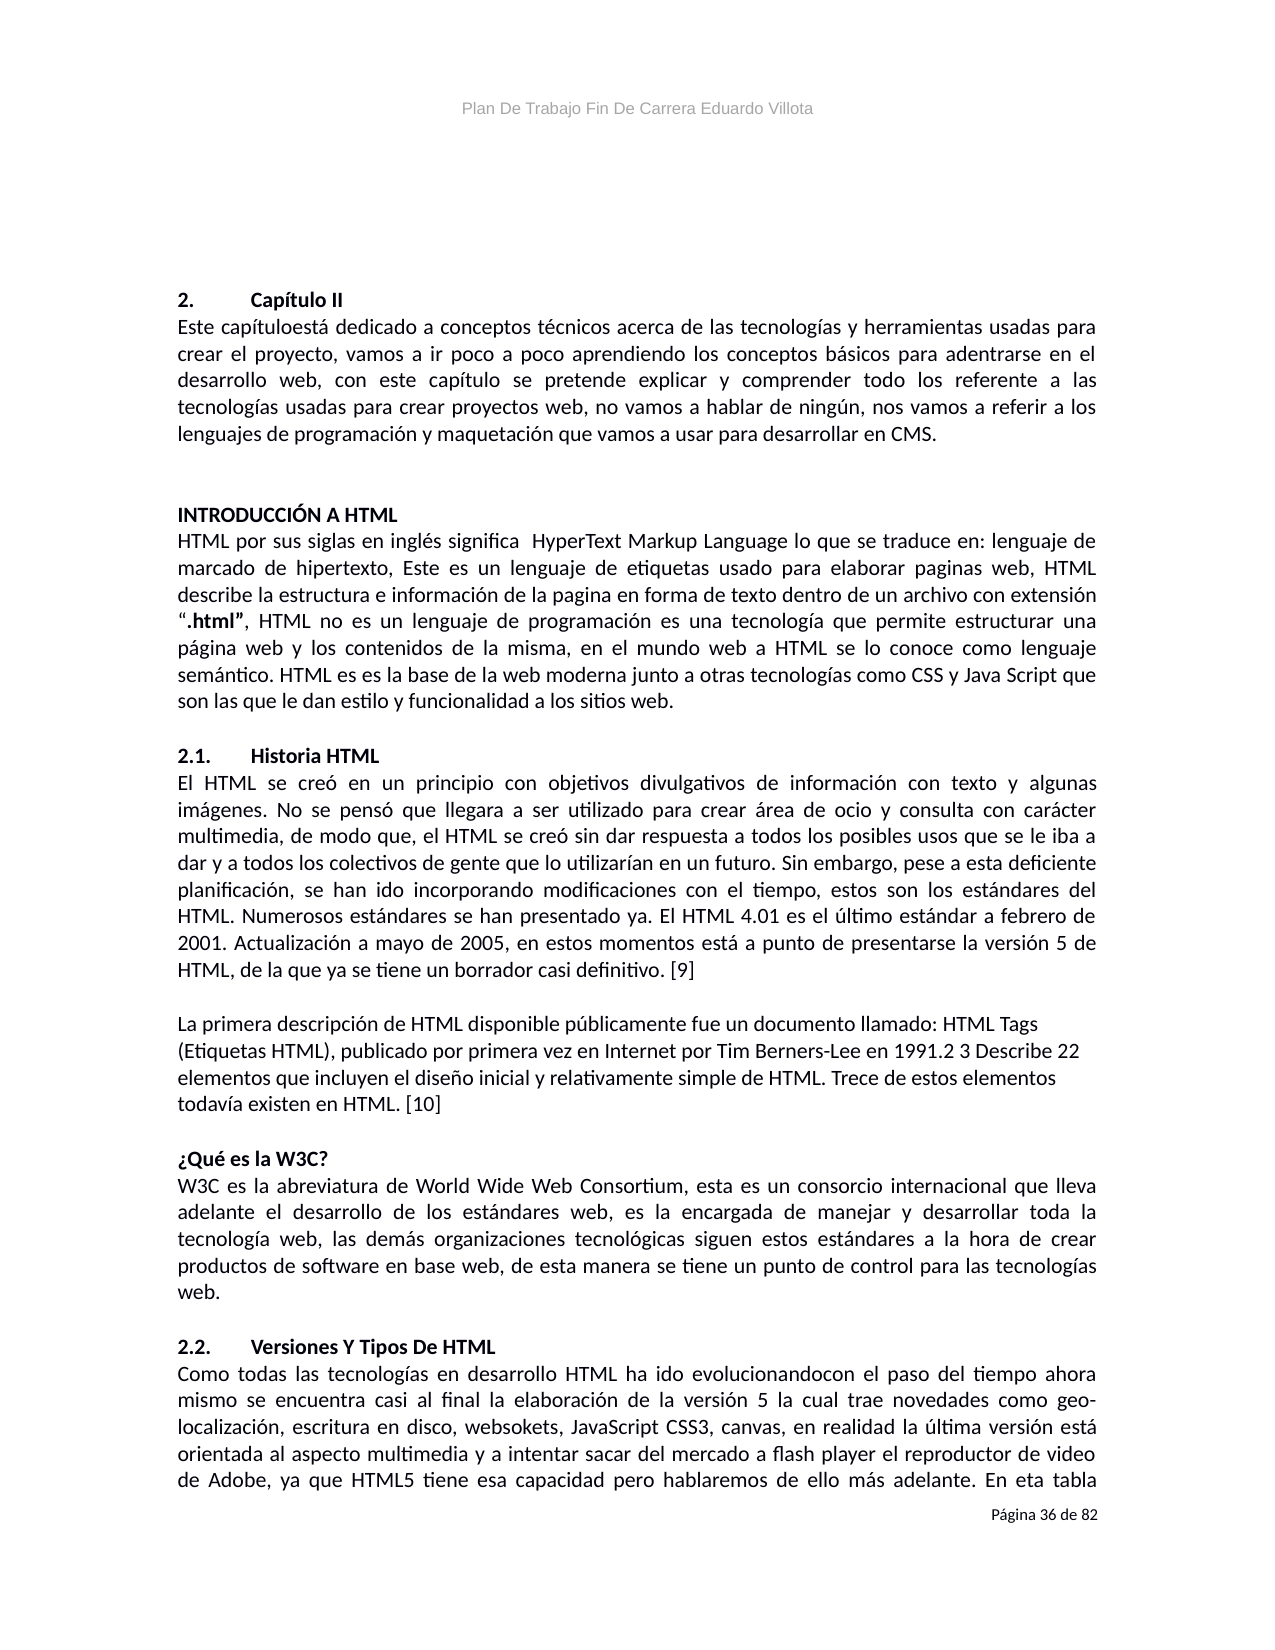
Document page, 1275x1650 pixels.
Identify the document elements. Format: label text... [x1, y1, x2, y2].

text ¿Qué es la W3C? [177, 1145, 1098, 1172]
list INTRODUCCIÓN A HTML [177, 501, 1098, 528]
list Capítulo II [177, 286, 1098, 313]
text HTML por sus siglas en inglés significa HyperText Markup Language lo que se traduce en: lenguaje de marcado de hipertexto, Este es un lenguaje de etiquetas usado para elaborar paginas web, HTML describe la estructura e información de la pagina en forma de texto dentro de un archivo con extensión “.html”, HTML no es un lenguaje de programación es una tecnología que permite estructurar una página web y los contenidos de la misma, en el mundo web a HTML se lo conoce como lenguaje semántico. HTML es es la base de la web moderna junto a otras tecnologías como CSS y Java Script que son las que le dan estilo y funcionalidad a los sitios web. [177, 528, 1098, 714]
text El HTML se creó en un principio con objetivos divulgativos de información con texto y algunas imágenes. No se pensó que llegara a ser utilizado para crear área de ocio y consulta con carácter multimedia, de modo que, el HTML se creó sin dar respuesta a todos los posibles usos que se le iba a dar y a todos los colectivos de gente que lo utilizarían en un futuro. Sin embargo, pese a esta deficiente planificación, se han ido incorporando modificaciones con el tiempo, estos son los estándares del HTML. Numerosos estándares se han presentado ya. El HTML 4.01 es el último estándar a febrero de 2001. Actualización a mayo de 2005, en estos momentos está a punto de presentarse la versión 5 de HTML, de la que ya se tiene un borrador casi definitivo. [9] [177, 769, 1098, 982]
list Versiones Y Tipos De HTML [177, 1333, 1098, 1360]
list Historia HTML [177, 742, 1098, 769]
text La primera descripción de HTML disponible públicamente fue un documento llamado: HTML Tags (Etiquetas HTML), publicado por primera vez en Internet por Tim Berners-Lee en 1991.2 3 Describe 22 elementos que incluyen el diseño inicial y relativamente simple de HTML. Trece de estos elementos todavía existen en HTML. [10] [177, 1010, 1098, 1117]
text W3C es la abreviatura de World Wide Web Consortium, esta es un consorcio internacional que lleva adelante el desarrollo de los estándares web, es la encargada de manejar y desarrollar toda la tecnología web, las demás organizaciones tecnológicas siguen estos estándares a la hora de crear productos de software en base web, de esta manera se tiene un punto de control para las tecnologías web. [177, 1172, 1098, 1305]
text Este capítuloestá dedicado a conceptos técnicos acerca de las tecnologías y herramientas usadas para crear el proyecto, vamos a ir poco a poco aprendiendo los conceptos básicos para adentrarse en el desarrollo web, con este capítulo se pretende explicar y comprender todo los referente a las tecnologías usadas para crear proyectos web, no vamos a hablar de ningún, nos vamos a referir a los lenguajes de programación y maquetación que vamos a usar para desarrollar en CMS. [177, 313, 1098, 446]
text Como todas las tecnologías en desarrollo HTML ha ido evolucionandocon el paso del tiempo ahora mismo se encuentra casi al final la elaboración de la versión 5 la cual trae novedades como geo-localización, escritura en disco, websokets, JavaScript CSS3, canvas, en realidad la última versión está orientada al aspecto multimedia y a intentar sacar del mercado a flash player el reproductor de video de Adobe, ya que HTML5 tiene esa capacidad pero hablaremos de ello más adelante. En eta tabla [177, 1360, 1098, 1493]
